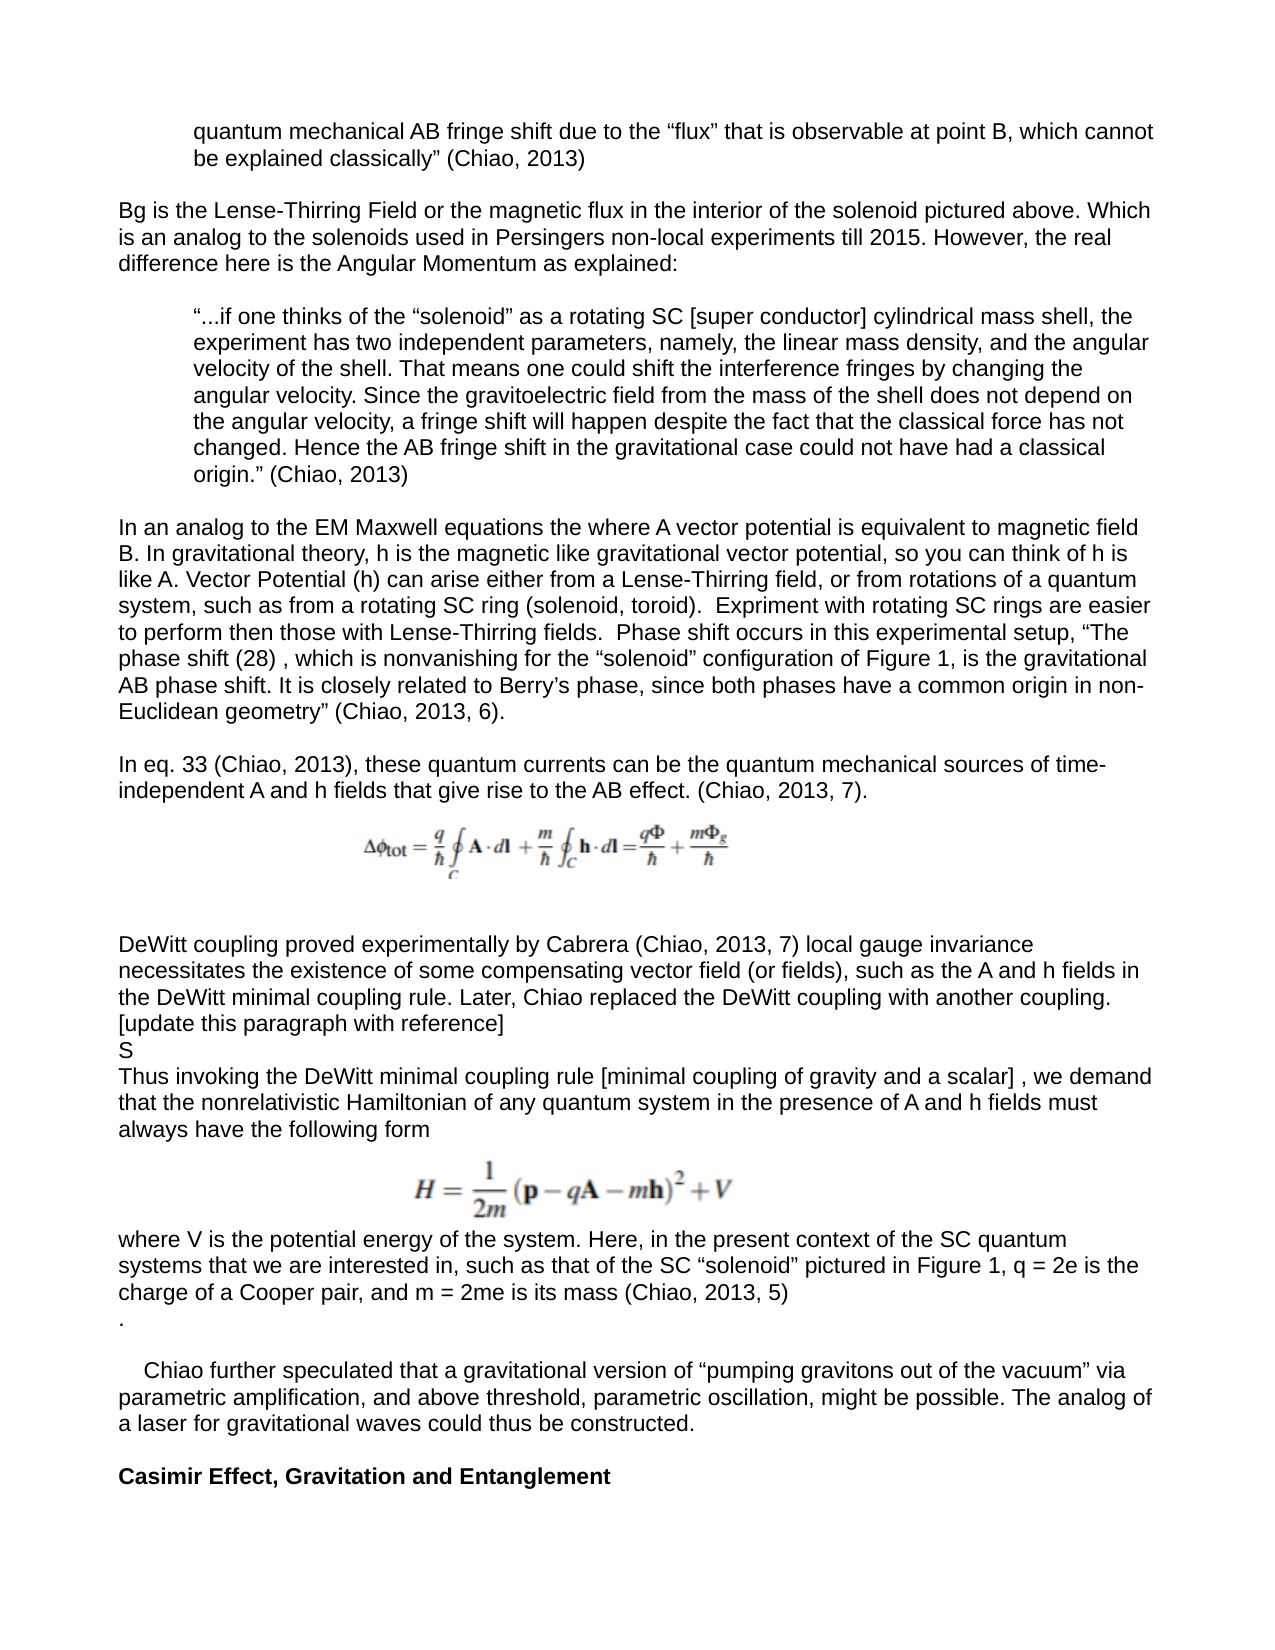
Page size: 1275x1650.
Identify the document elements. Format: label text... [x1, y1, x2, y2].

text Casimir Effect, Gravitation and Entanglement [118, 1463, 1157, 1489]
picture [378, 1145, 770, 1226]
text quantum mechanical AB fringe shift due to the “flux” that is observable at point B, which cannot be explained classically” (Chiao, 2013) [193, 118, 1157, 171]
text S [118, 1037, 1157, 1063]
text . [118, 1305, 1157, 1331]
text In eq. 33 (Chiao, 2013), these quantum currents can be the quantum mechanical sources of time-independent A and h fields that give rise to the AB effect. (Chiao, 2013, 7). [118, 751, 1157, 803]
text Bg is the Lense-Thirring Field or the magnetic flux in the interior of the solenoid pictured above. Which is an analog to the solenoids used in Persingers non-local experiments till 2015. However, the real difference here is the Angular Momentum as explained: [118, 197, 1157, 276]
text Thus invoking the DeWitt minimal coupling rule [minimal coupling of gravity and a scalar] , we demand that the nonrelativistic Hamiltonian of any quantum system in the presence of A and h fields must always have the following form [118, 1063, 1157, 1142]
text DeWitt coupling proved experimentally by Cabrera (Chiao, 2013, 7) local gauge invariance necessitates the existence of some compensating vector field (or fields), such as the A and h fields in the DeWitt minimal coupling rule. Later, Chiao replaced the DeWitt coupling with another coupling. [update this paragraph with reference] [118, 931, 1157, 1037]
text In an analog to the EM Maxwell equations the where A vector potential is equivalent to magnetic field B. In gravitational theory, h is the magnetic like gravitational vector potential, so you can think of h is like A. Vector Potential (h) can arise either from a Lense-Thirring field, or from rotations of a quantum system, such as from a rotating SC ring (solenoid, toroid). Expriment with rotating SC rings are easier to perform then those with Lense-Thirring fields. Phase shift occurs in this experimental setup, “The phase shift (28) , which is nonvanishing for the “solenoid” configuration of Figure 1, is the gravitational AB phase shift. It is closely related to Berry’s phase, since both phases have a common origin in non-Euclidean geometry” (Chiao, 2013, 6). [118, 513, 1157, 724]
picture [348, 807, 748, 879]
text “...if one thinks of the “solenoid” as a rotating SC [super conductor] cylindrical mass shell, the experiment has two independent parameters, namely, the linear mass density, and the angular velocity of the shell. That means one could shift the interference fringes by changing the angular velocity. Since the gravitoelectric field from the mass of the shell does not depend on the angular velocity, a fringe shift will happen despite the fact that the classical force has not changed. Hence the AB fringe shift in the gravitational case could not have had a classical origin.” (Chiao, 2013) [193, 303, 1157, 487]
text Chiao further speculated that a gravitational version of “pumping gravitons out of the vacuum” via parametric amplification, and above threshold, parametric oscillation, might be possible. The analog of a laser for gravitational waves could thus be constructed. [118, 1357, 1157, 1437]
text where V is the potential energy of the system. Here, in the present context of the SC quantum systems that we are interested in, such as that of the SC “solenoid” pictured in Figure 1, q = 2e is the charge of a Cooper pair, and m = 2me is its mass (Chiao, 2013, 5) [118, 1142, 1157, 1305]
